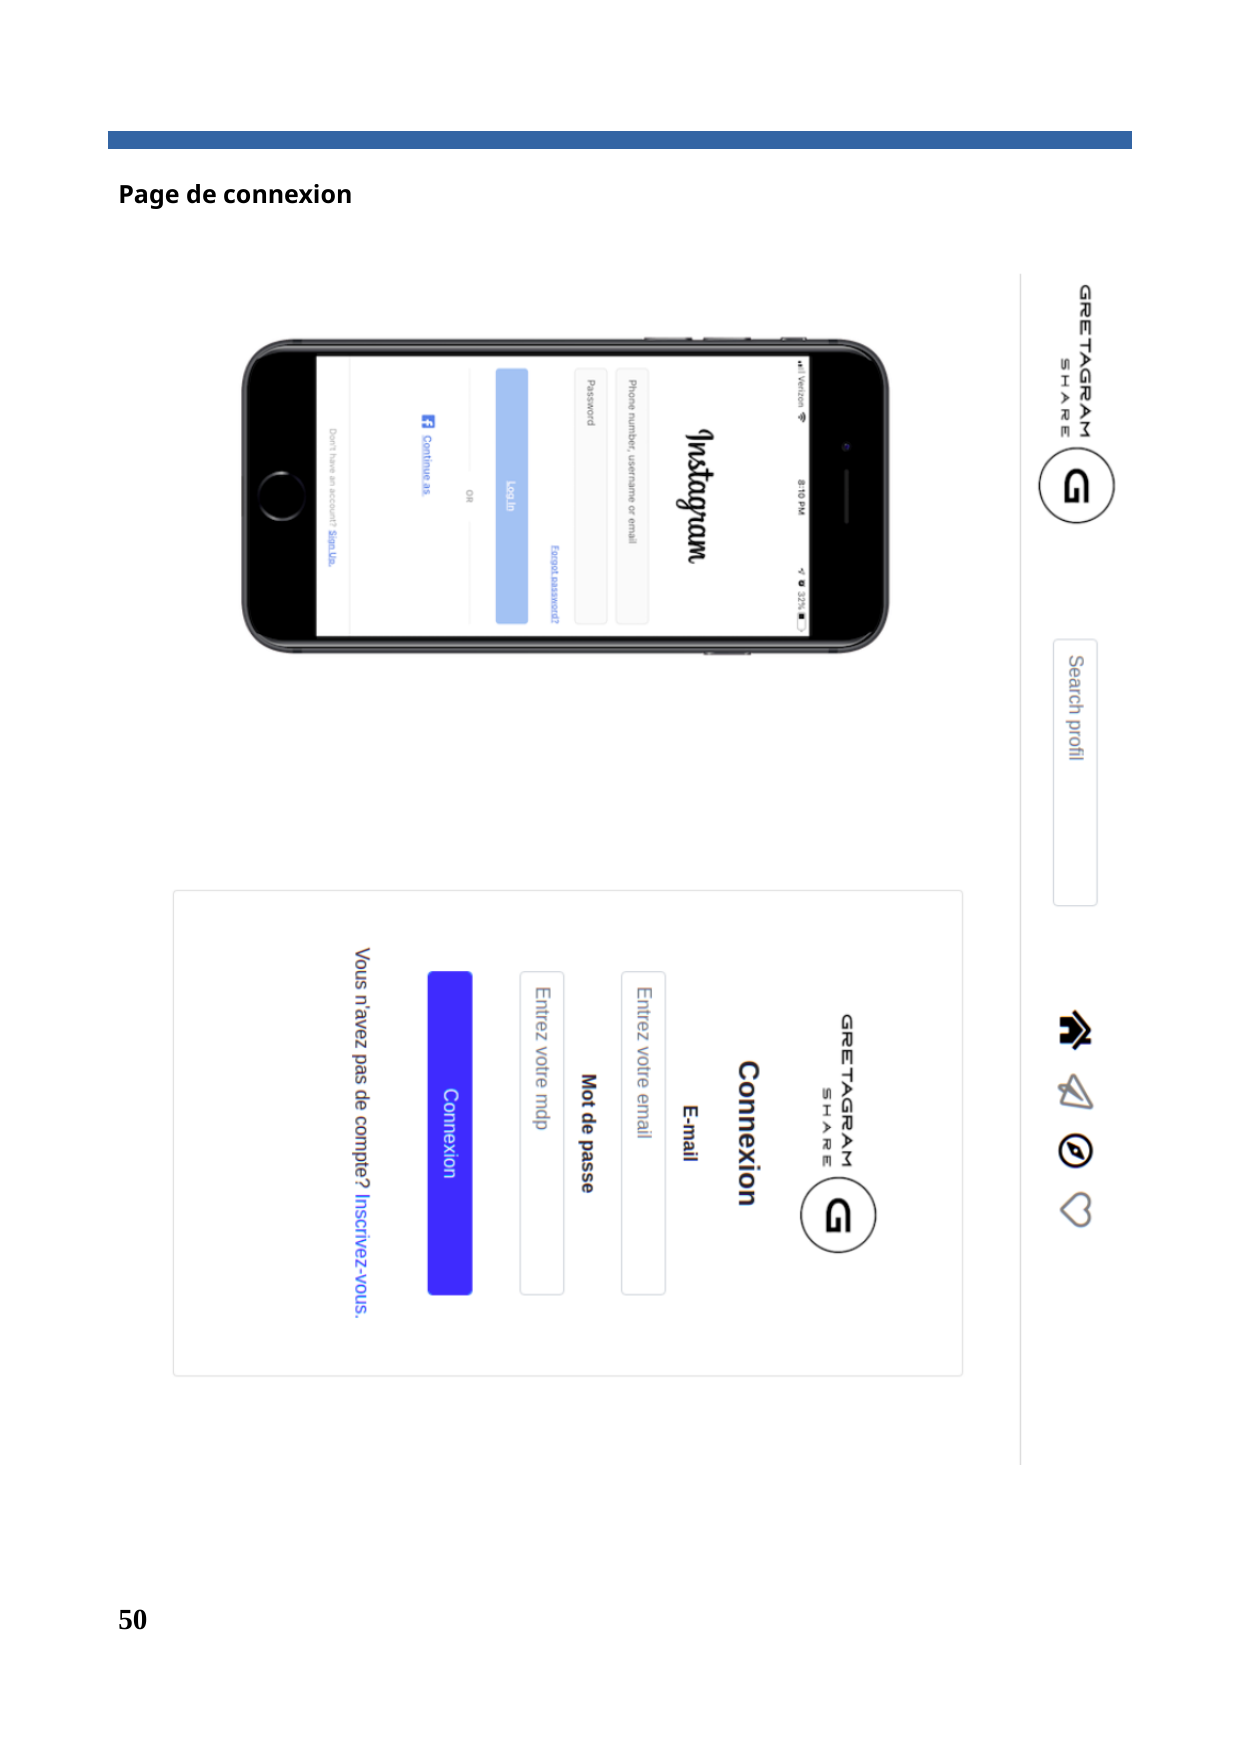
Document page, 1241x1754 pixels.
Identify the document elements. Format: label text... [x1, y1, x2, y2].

text Page de connexion [118, 176, 1122, 210]
picture [120, 275, 1130, 1463]
